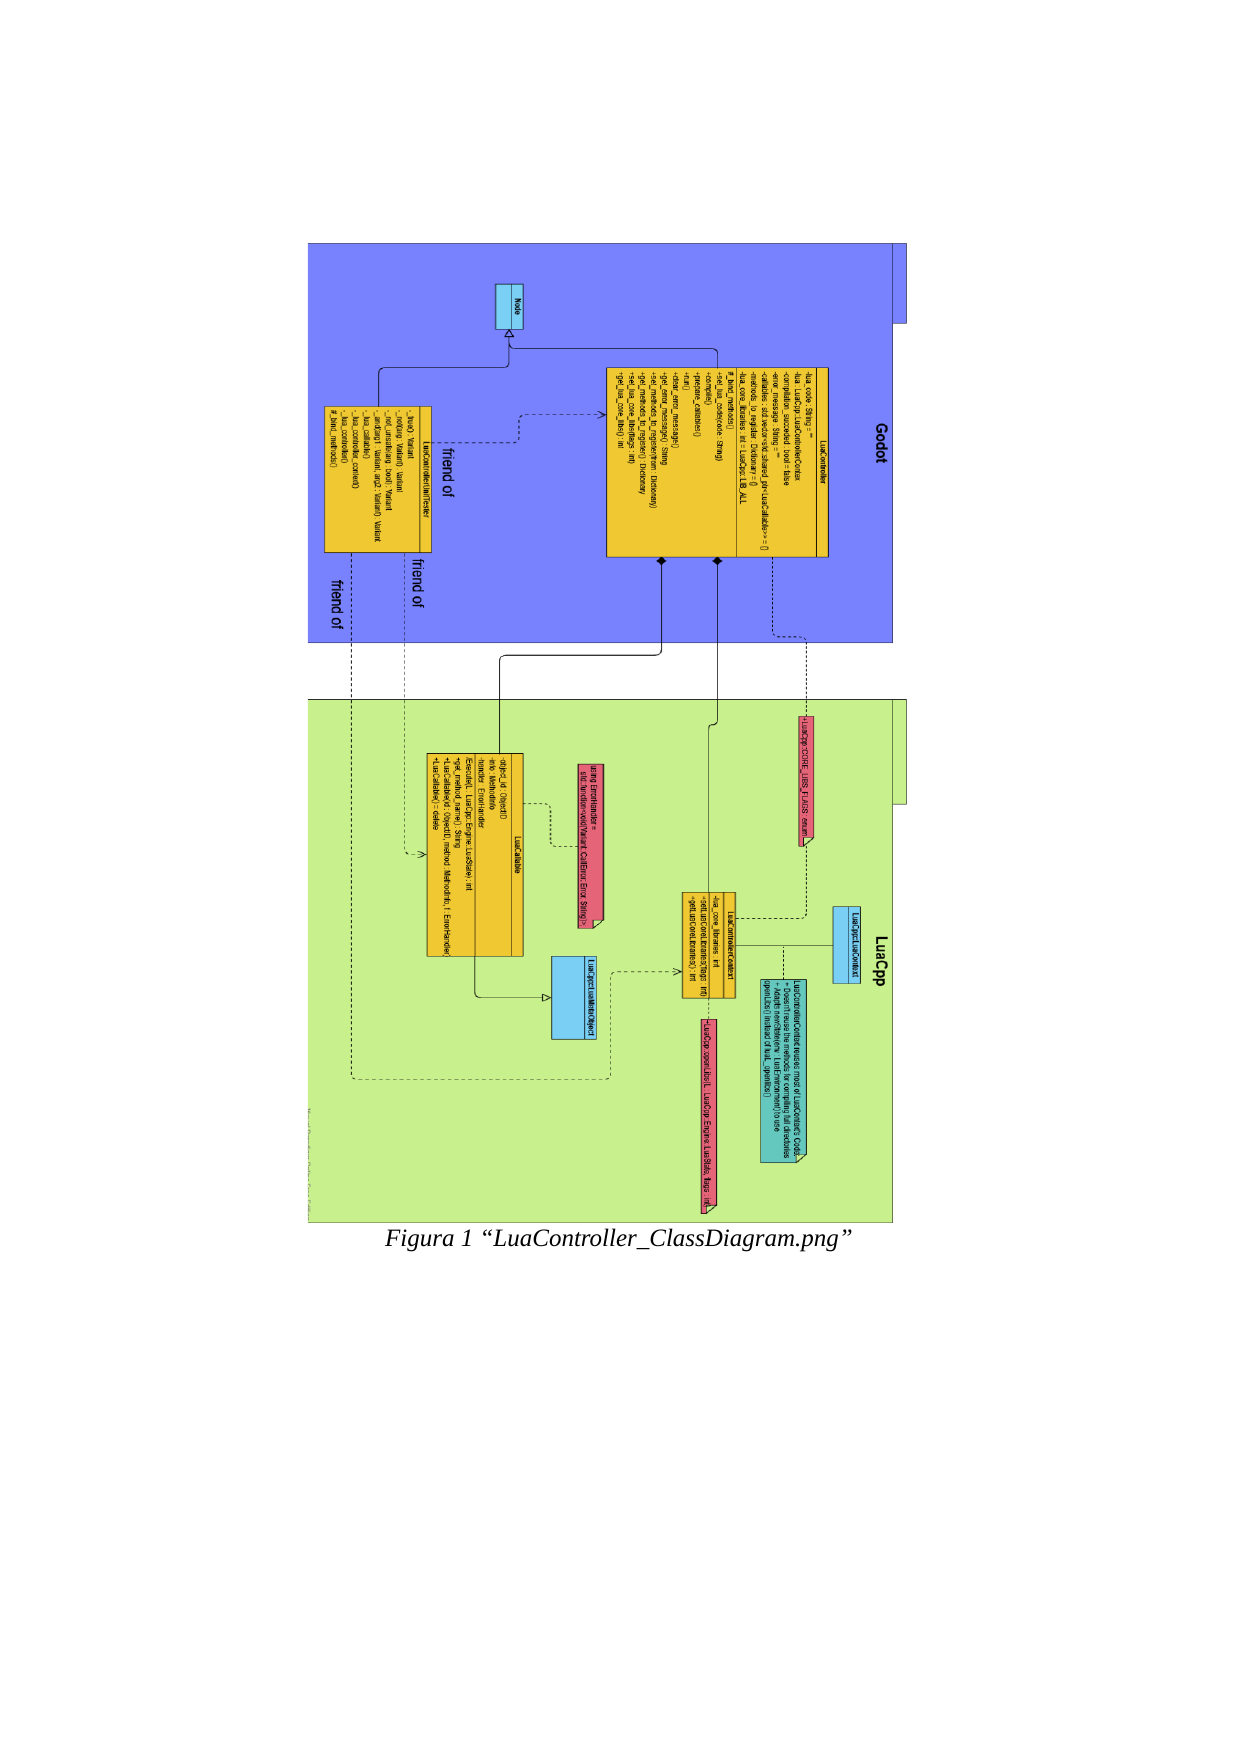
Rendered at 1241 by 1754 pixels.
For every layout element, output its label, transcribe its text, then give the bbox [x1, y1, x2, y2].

picture [307, 219, 933, 1223]
text Figura 1 “LuaController_ClassDiagram.png” [0, 1223, 1240, 1252]
